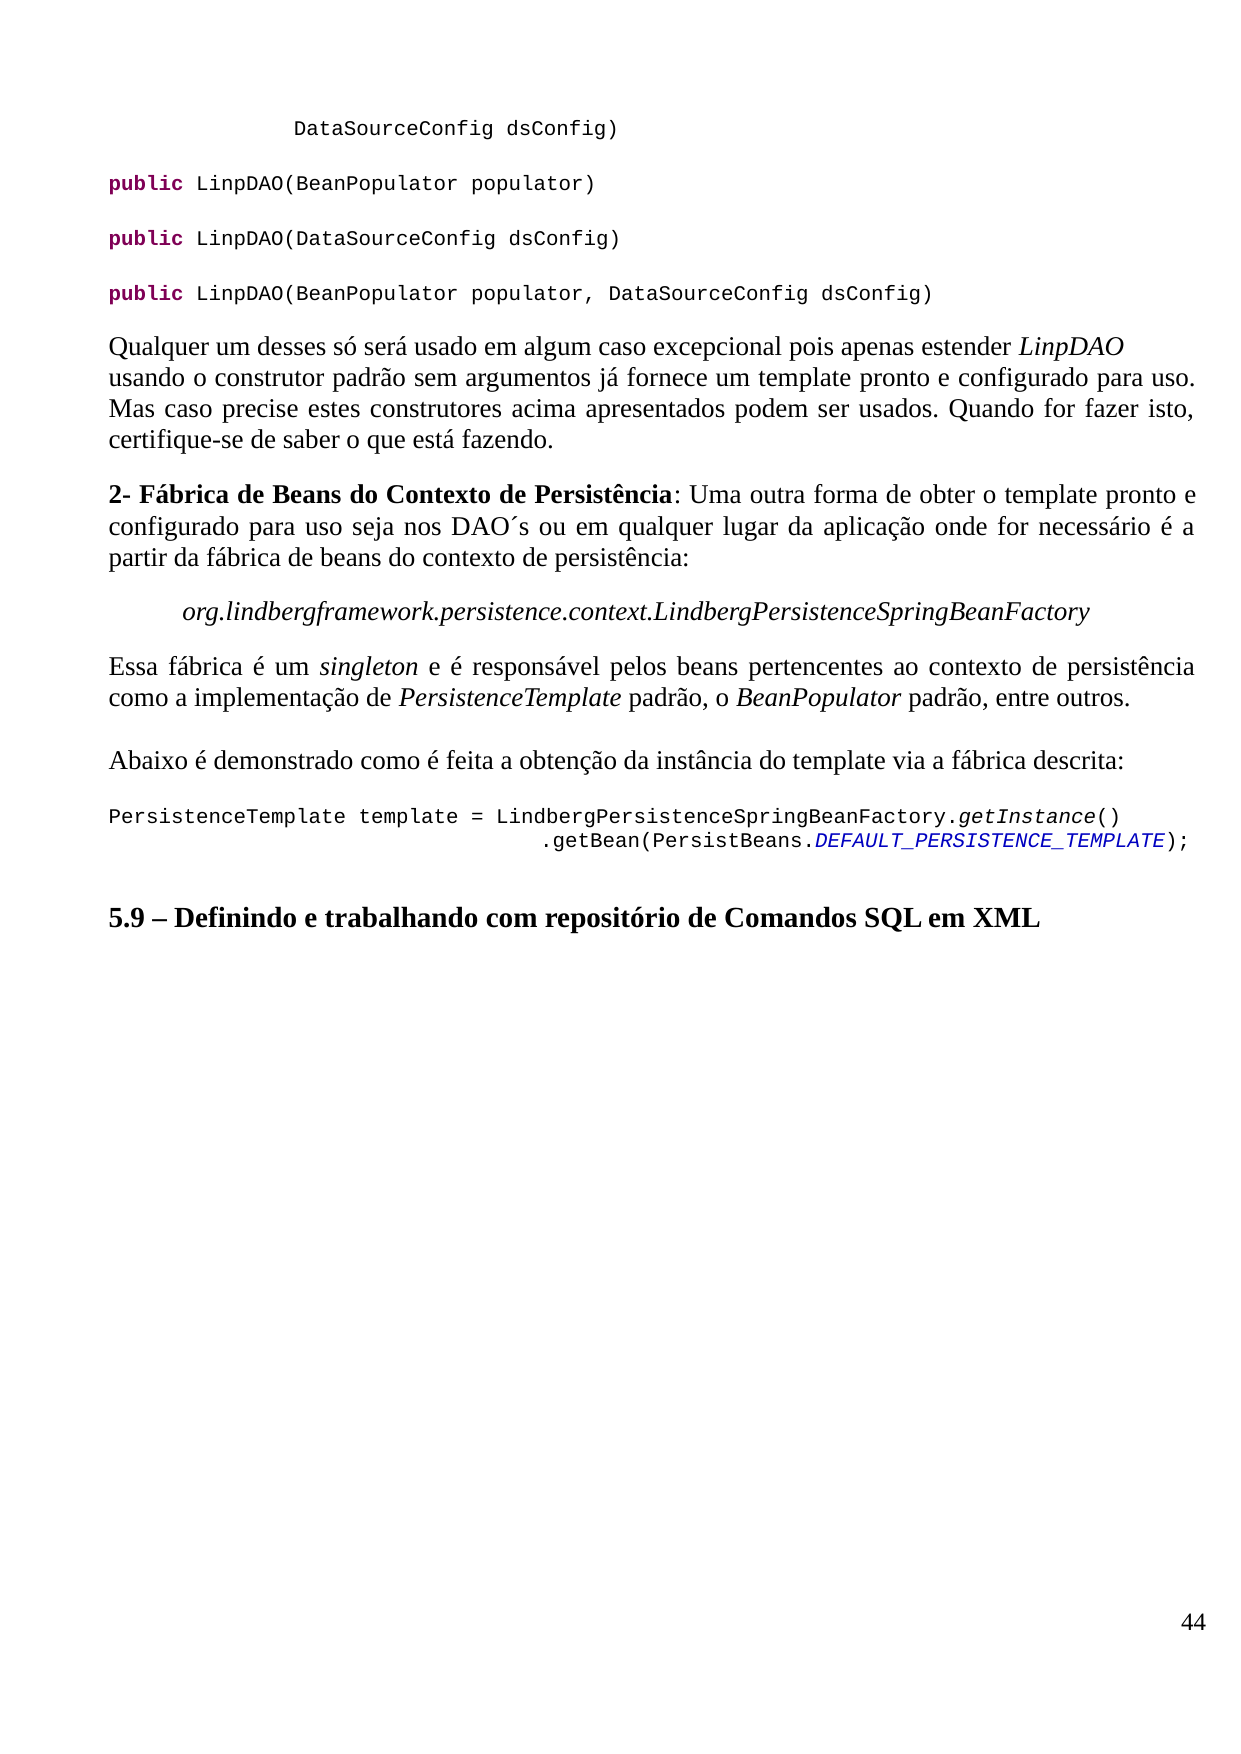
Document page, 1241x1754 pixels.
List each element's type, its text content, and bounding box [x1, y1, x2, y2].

text org.lindbergframework.persistence.context.LindbergPersistenceSpringBeanFactory [34, 596, 1206, 627]
text DataSourceConfig dsConfig) [34, 118, 1206, 142]
text public LinpDAO(BeanPopulator populator, DataSourceConfig dsConfig) [34, 282, 1206, 306]
text Abaixo é demonstrado como é feita a obtenção da instância do template via a fábrica descrita: [34, 744, 1206, 775]
text .getBean(PersistBeans.DEFAULT_PERSISTENCE_TEMPLATE); [34, 830, 1206, 853]
text public LinpDAO(DataSourceConfig dsConfig) [34, 228, 1206, 251]
text Qualquer um desses só será usado em algum caso excepcional pois apenas estender LinpDAO usando o construtor padrão sem argumentos já fornece um template pronto e configurado para uso. Mas caso precise estes construtores acima apresentados podem ser usados. Quando for fazer isto, certifique-se de saber o que está fazendo. [34, 330, 1206, 455]
text public LinpDAO(BeanPopulator populator) [34, 173, 1206, 197]
text 5.9 – Definindo e trabalhando com repositório de Comandos SQL em XML [34, 901, 1206, 934]
text PersistenceTemplate template = LindbergPersistenceSpringBeanFactory.getInstance() [34, 806, 1206, 830]
text 2- Fábrica de Beans do Contexto de Persistência: Uma outra forma de obter o template pronto e configurado para uso seja nos DAO´s ou em qualquer lugar da aplicação onde for necessário é a partir da fábrica de beans do contexto de persistência: [34, 478, 1206, 572]
text Essa fábrica é um singleton e é responsável pelos beans pertencentes ao contexto de persistência como a implementação de PersistenceTemplate padrão, o BeanPopulator padrão, entre outros. [34, 650, 1206, 713]
